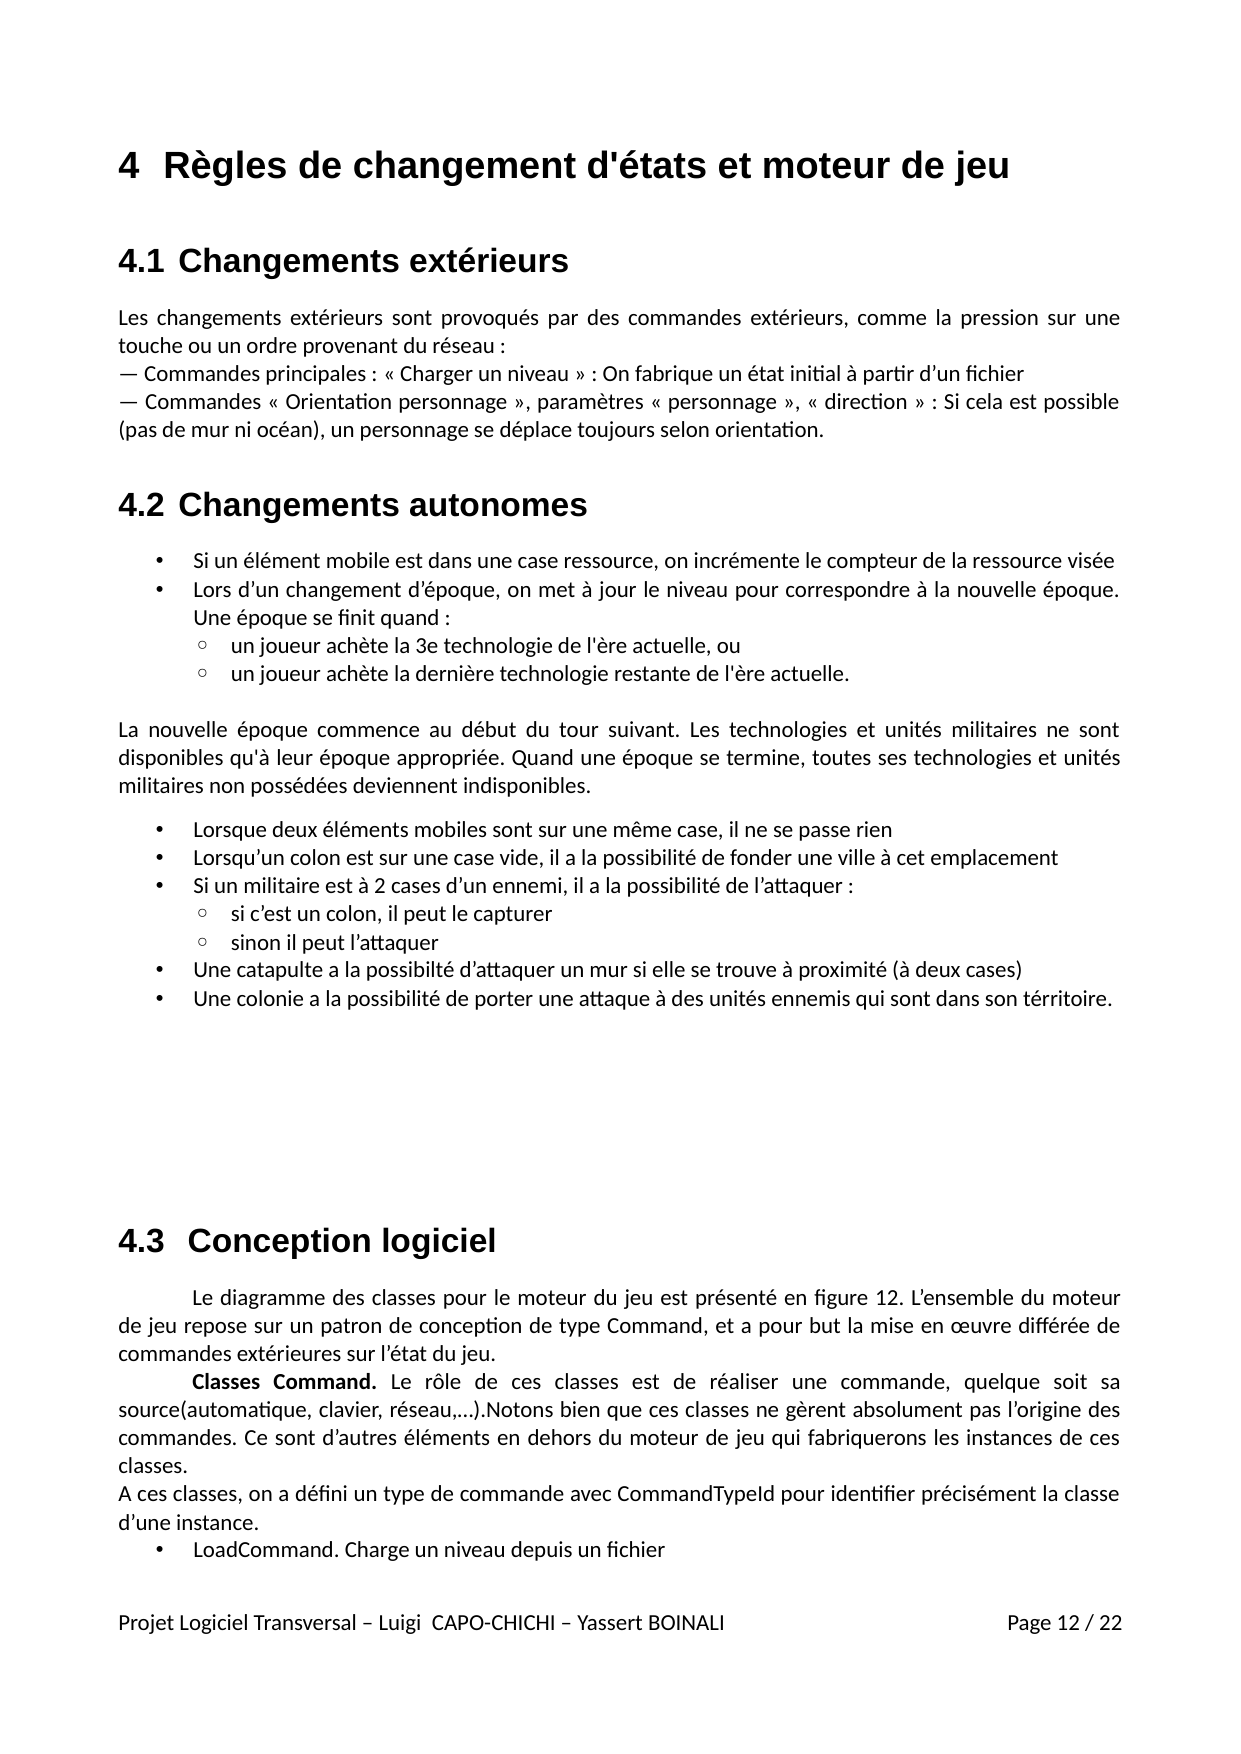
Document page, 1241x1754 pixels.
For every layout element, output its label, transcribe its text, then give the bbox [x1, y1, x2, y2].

list Si un élément mobile est dans une case ressource, on incrémente le compteur de la ressource visée [156, 547, 1122, 575]
list si c’est un colon, il peut le capturer [193, 899, 1122, 928]
text A ces classes, on a défini un type de commande avec CommandTypeId pour identifier précisément la classe d’une instance. [118, 1479, 1122, 1536]
list Une catapulte a la possibilté d’attaquer un mur si elle se trouve à proximité (à deux cases) [156, 956, 1122, 984]
text Classes Command. Le rôle de ces classes est de réaliser une commande, quelque soit sa source(automatique, clavier, réseau,…).Notons bien que ces classes ne gèrent absolument pas l’origine des commandes. Ce sont d’autres éléments en dehors du moteur de jeu qui fabriquerons les instances de ces classes. [118, 1367, 1122, 1479]
list Lorsque deux éléments mobiles sont sur une même case, il ne se passe rien [156, 816, 1122, 843]
subtitle Changements extérieurs [118, 241, 1122, 279]
list LoadCommand. Charge un niveau depuis un fichier [156, 1536, 1122, 1564]
subtitle Conception logiciel [118, 1221, 1122, 1260]
list Lors d’un changement d’époque, on met à jour le niveau pour correspondre à la nouvelle époque. Une époque se finit quand : [156, 575, 1122, 631]
text Le diagramme des classes pour le moteur du jeu est présenté en figure 12. L’ensemble du moteur de jeu repose sur un patron de conception de type Command, et a pour but la mise en œuvre différée de commandes extérieures sur l’état du jeu. [118, 1283, 1122, 1367]
list Lorsqu’un colon est sur une case vide, il a la possibilité de fonder une ville à cet emplacement [156, 843, 1122, 872]
subtitle Changements autonomes [118, 484, 1122, 523]
list La nouvelle époque commence au début du tour suivant. Les technologies et unités militaires ne sont disponibles qu'à leur époque appropriée. Quand une époque se termine, toutes ses technologies et unités militaires non possédées deviennent indisponibles. [118, 715, 1122, 799]
list Si un militaire est à 2 cases d’un ennemi, il a la possibilité de l’attaquer : [156, 872, 1122, 899]
list un joueur achète la dernière technologie restante de l'ère actuelle. [193, 659, 1122, 687]
text Les changements extérieurs sont provoqués par des commandes extérieurs, comme la pression sur une touche ou un ordre provenant du réseau : [118, 303, 1122, 359]
text — Commandes principales : « Charger un niveau » : On fabrique un état initial à partir d’un fichier [118, 359, 1122, 387]
text — Commandes « Orientation personnage », paramètres « personnage », « direction » : Si cela est possible (pas de mur ni océan), un personnage se déplace toujours selon orientation. [118, 387, 1122, 443]
list un joueur achète la 3e technologie de l'ère actuelle, ou [193, 631, 1122, 659]
list sinon il peut l’attaquer [193, 928, 1122, 956]
subtitle Règles de changement d'états et moteur de jeu [118, 143, 1122, 187]
list Une colonie a la possibilité de porter une attaque à des unités ennemis qui sont dans son térritoire. [156, 984, 1122, 1012]
